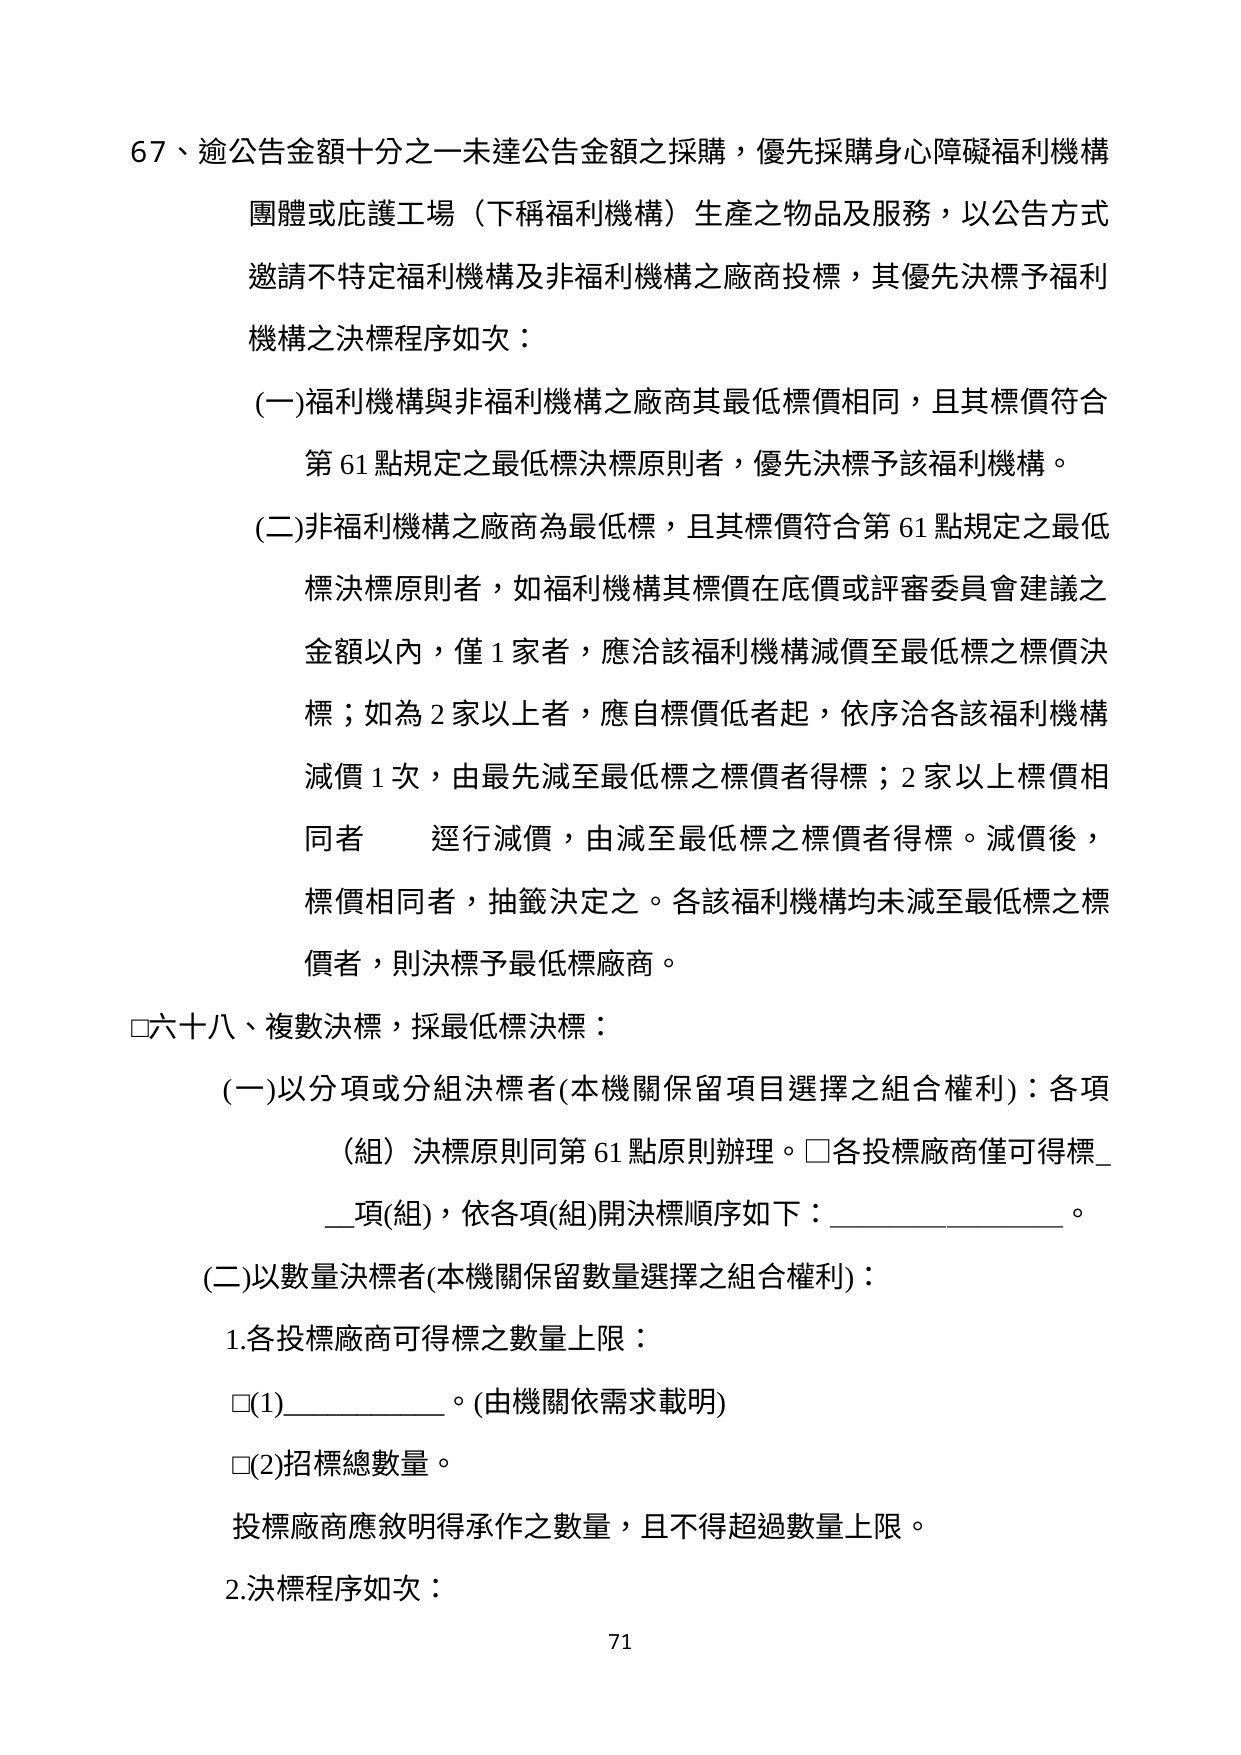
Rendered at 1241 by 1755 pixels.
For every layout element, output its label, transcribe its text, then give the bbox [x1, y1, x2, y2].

list 逾公告金額十分之一未達公告金額之採購，優先採購身心障礙福利機構團體或庇護工場（下稱福利機構）生產之物品及服務，以公告方式邀請不特定福利機構及非福利機構之廠商投標，其優先決標予福利機構之決標程序如次： [130, 108, 1110, 358]
text (二)以數量決標者(本機關保留數量選擇之組合權利)： [130, 1233, 1110, 1295]
text □六十八、複數決標，採最低標決標： [131, 983, 1110, 1045]
text 1.各投標廠商可得標之數量上限： [130, 1295, 1110, 1358]
text 投標廠商應敘明得承作之數量，且不得超過數量上限。 [130, 1483, 1110, 1545]
text (二)非福利機構之廠商為最低標，且其標價符合第61點規定之最低標決標原則者，如福利機構其標價在底價或評審委員會建議之金額以內，僅1家者，應洽該福利機構減價至最低標之標價決標；如為2家以上者，應自標價低者起，依序洽各該福利機構減價1次，由最先減至最低標之標價者得標；2家以上標價相同者 逕行減價，由減至最低標之標價者得標。減價後，標價相同者，抽籤決定之。各該福利機構均未減至最低標之標價者，則決標予最低標廠商。 [255, 483, 1110, 983]
text 2.決標程序如次： [130, 1545, 1110, 1608]
text □(2)招標總數量。 [130, 1420, 1110, 1483]
text (一)福利機構與非福利機構之廠商其最低標價相同，且其標價符合第61點規定之最低標決標原則者，優先決標予該福利機構。 [255, 358, 1110, 483]
text (一)以分項或分組決標者(本機關保留項目選擇之組合權利)：各項（組）決標原則同第61點原則辦理。□各投標廠商僅可得標___項(組)，依各項(組)開決標順序如下：＿＿＿＿＿＿＿＿。 [130, 1045, 1110, 1233]
text □(1)___________。(由機關依需求載明) [130, 1358, 1110, 1420]
